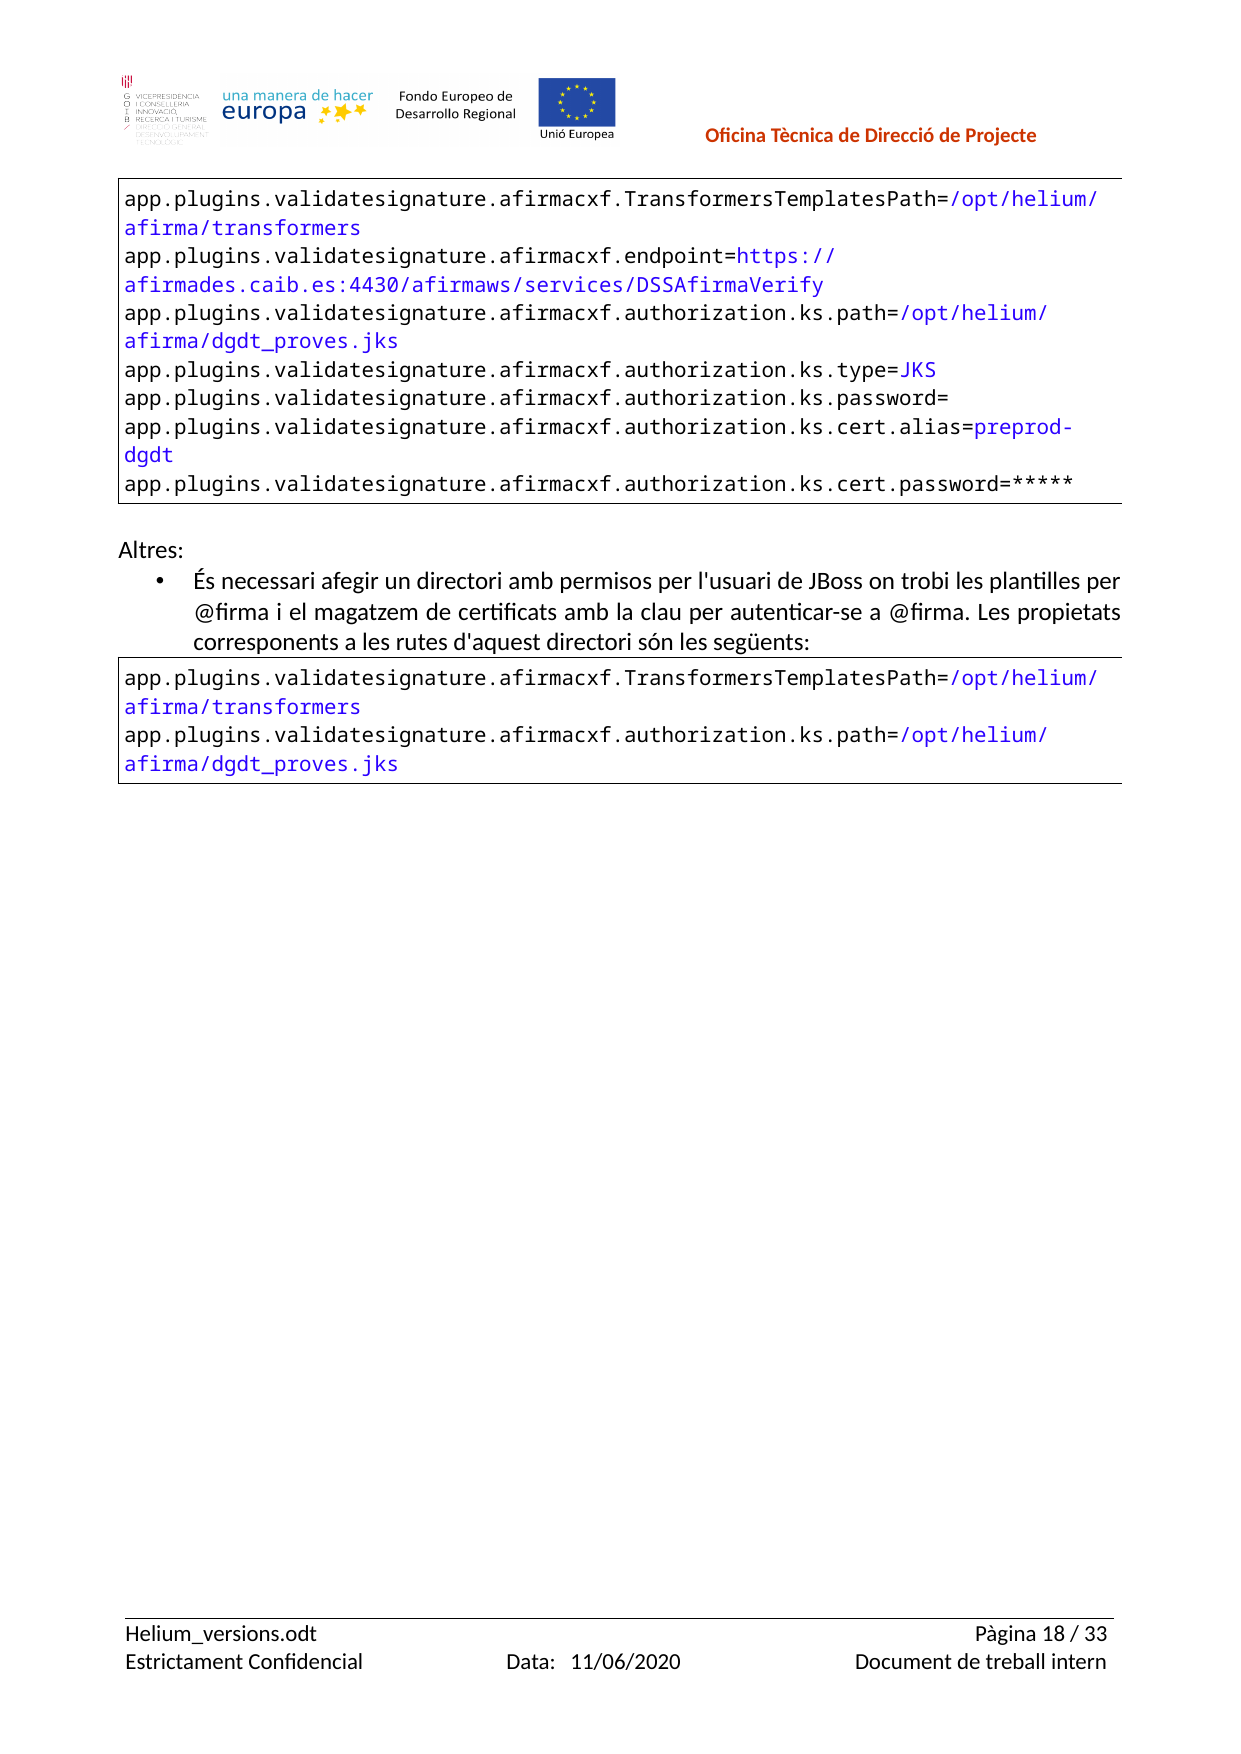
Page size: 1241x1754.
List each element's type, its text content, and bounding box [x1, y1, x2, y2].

table_header app.plugins.validatesignature.afirmacxf.TransformersTemplatesPath=/opt/helium/afirma/transformers app.plugins.validatesignature.afirmacxf.authorization.ks.path=/opt/helium/afirma/dgdt_proves.jks [119, 658, 1122, 783]
picture [118, 73, 213, 147]
table_header app.plugins.validatesignature.afirmacxf.TransformersTemplatesPath=/opt/helium/afirma/transformers app.plugins.validatesignature.afirmacxf.endpoint=https://afirmades.caib.es:4430/afirmaws/services/DSSAfirmaVerify app.plugins.validatesignature.afirmacxf.authorization.ks.path=/opt/helium/afirma/dgdt_proves.jks app.plugins.validatesignature.afirmacxf.authorization.ks.type=JKS app.plugins.validatesignature.afirmacxf.authorization.ks.password= app.plugins.validatesignature.afirmacxf.authorization.ks.cert.alias=preprod-dgdt app.plugins.validatesignature.afirmacxf.authorization.ks.cert.password=***** [119, 179, 1122, 503]
text Altres: [118, 534, 1122, 565]
picture [219, 73, 621, 147]
list És necessari afegir un directori amb permisos per l'usuari de JBoss on trobi les plantilles per @firma i el magatzem de certificats amb la clau per autenticar-se a @firma. Les propietats corresponents a les rutes d'aquest directori són les següents: [156, 565, 1122, 657]
